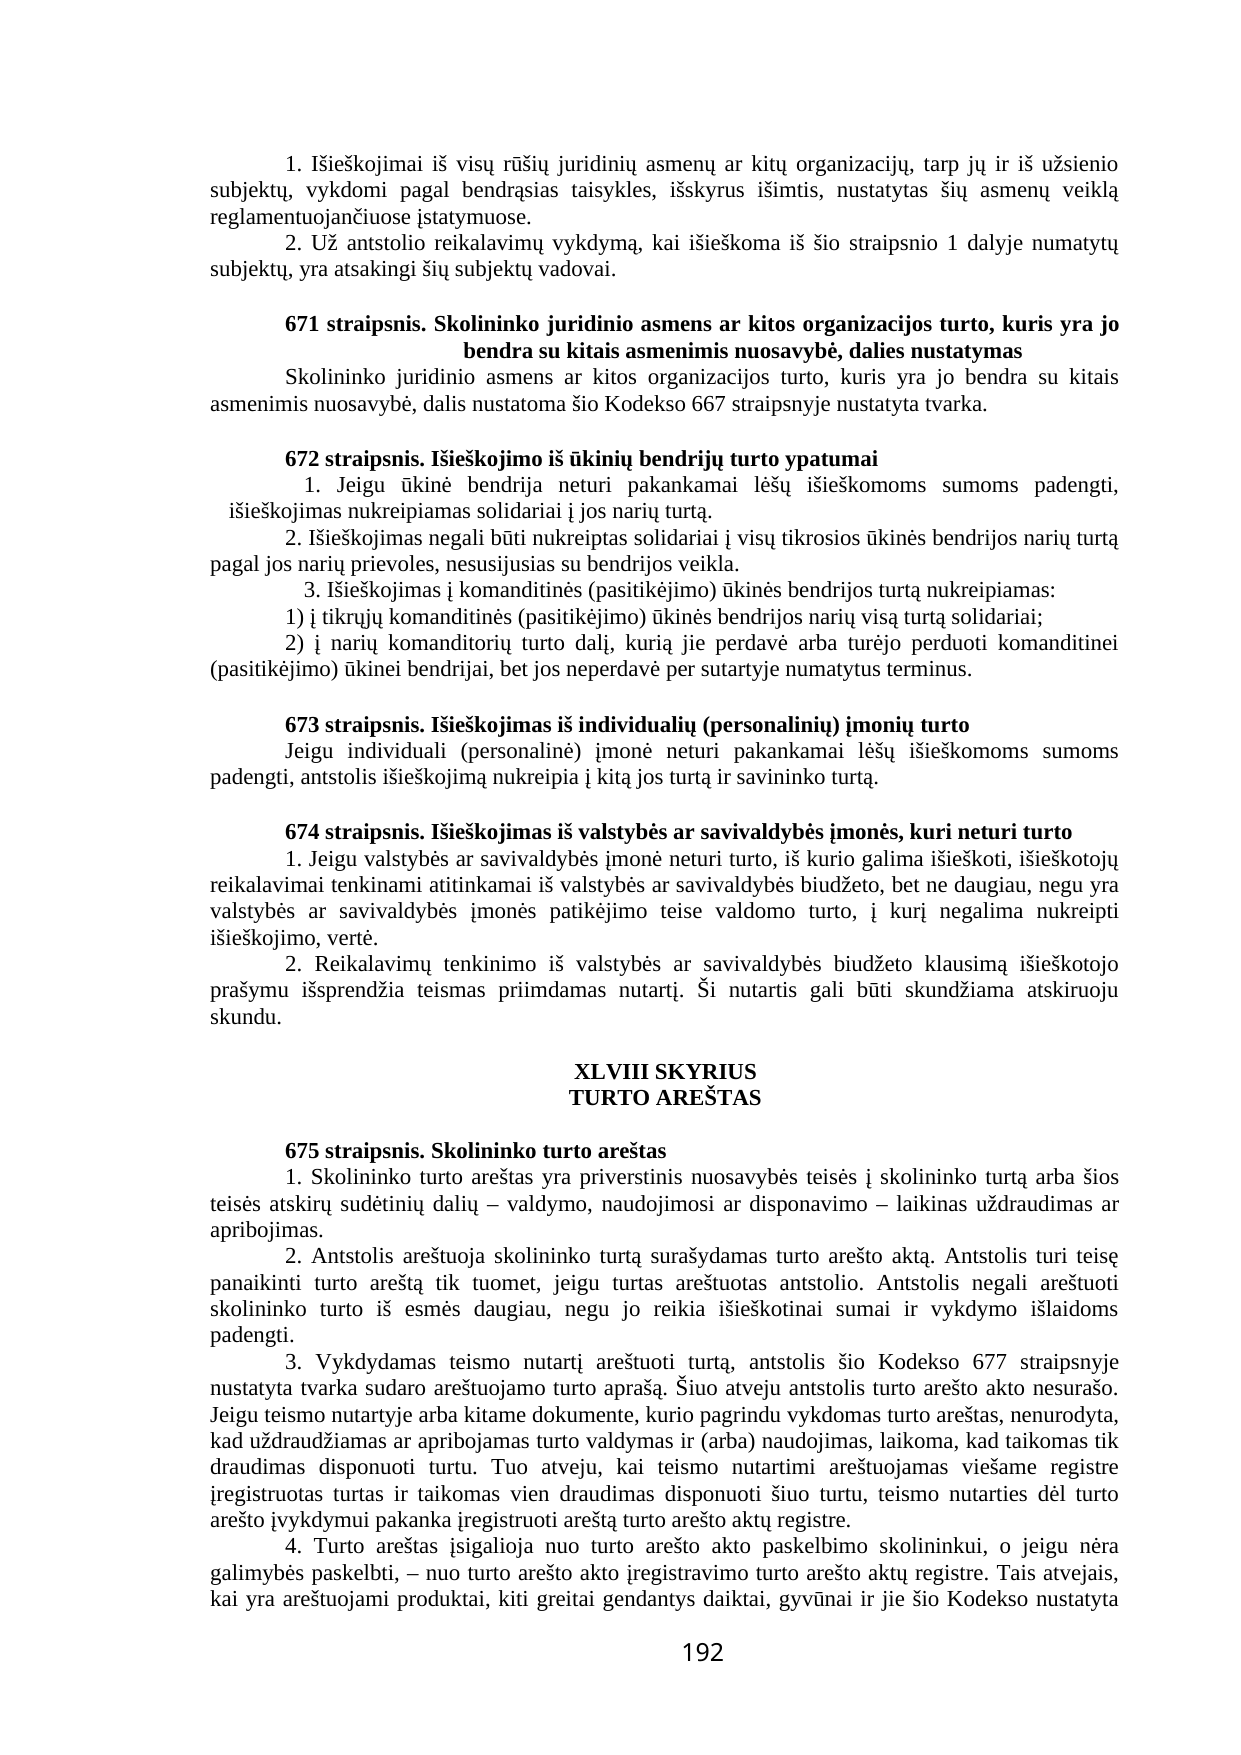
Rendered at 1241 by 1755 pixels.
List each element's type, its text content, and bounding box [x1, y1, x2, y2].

text 671 straipsnis. Skolininko juridinio asmens ar kitos organizacijos turto, kuris yra jo bendra su kitais asmenimis nuosavybė, dalies nustatymas [285, 311, 1120, 363]
text 672 straipsnis. Išieškojimo iš ūkinių bendrijų turto ypatumai [210, 445, 1120, 471]
text Jeigu individuali (personalinė) įmonė neturi pakankamai lėšų išieškomoms sumoms padengti, antstolis išieškojimą nukreipia į kitą jos turtą ir savininko turtą. [210, 737, 1120, 790]
text Skolininko juridinio asmens ar kitos organizacijos turto, kuris yra jo bendra su kitais asmenimis nuosavybė, dalis nustatoma šio Kodekso 667 straipsnyje nustatyta tvarka. [210, 363, 1120, 416]
text 2. Išieškojimas negali būti nukreiptas solidariai į visų tikrosios ūkinės bendrijos narių turtą pagal jos narių prievoles, nesusijusias su bendrijos veikla. [210, 524, 1120, 576]
text 673 straipsnis. Išieškojimas iš individualių (personalinių) įmonių turto [210, 711, 1120, 737]
text 674 straipsnis. Išieškojimas iš valstybės ar savivaldybės įmonės, kuri neturi turto [285, 818, 1120, 845]
text 1. Skolininko turto areštas yra priverstinis nuosavybės teisės į skolininko turtą arba šios teisės atskirų sudėtinių dalių – valdymo, naudojimosi ar disponavimo – laikinas uždraudimas ar apribojimas. [210, 1163, 1120, 1242]
text 3. Vykdydamas teismo nutartį areštuoti turtą, antstolis šio Kodekso 677 straipsnyje nustatyta tvarka sudaro areštuojamo turto aprašą. Šiuo atveju antstolis turto arešto akto nesurašo. Jeigu teismo nutartyje arba kitame dokumente, kurio pagrindu vykdomas turto areštas, nenurodyta, kad uždraudžiamas ar apribojamas turto valdymas ir (arba) naudojimas, laikoma, kad taikomas tik draudimas disponuoti turtu. Tuo atveju, kai teismo nutartimi areštuojamas viešame registre įregistruotas turtas ir taikomas vien draudimas disponuoti šiuo turtu, teismo nutarties dėl turto arešto įvykdymui pakanka įregistruoti areštą turto arešto aktų registre. [210, 1348, 1120, 1532]
text TURTO AREŠTAS [210, 1084, 1120, 1111]
text 1. Jeigu valstybės ar savivaldybės įmonė neturi turto, iš kurio galima išieškoti, išieškotojų reikalavimai tenkinami atitinkamai iš valstybės ar savivaldybės biudžeto, bet ne daugiau, negu yra valstybės ar savivaldybės įmonės patikėjimo teise valdomo turto, į kurį negalima nukreipti išieškojimo, vertė. [210, 845, 1120, 950]
text 2. Reikalavimų tenkinimo iš valstybės ar savivaldybės biudžeto klausimą išieškotojo prašymu išsprendžia teismas priimdamas nutartį. Ši nutartis gali būti skundžiama atskiruoju skundu. [210, 950, 1120, 1029]
text 3. Išieškojimas į komanditinės (pasitikėjimo) ūkinės bendrijos turtą nukreipiamas: [229, 576, 1120, 603]
text 675 straipsnis. Skolininko turto areštas [210, 1137, 1120, 1163]
text 2. Už antstolio reikalavimų vykdymą, kai išieškoma iš šio straipsnio 1 dalyje numatytų subjektų, yra atsakingi šių subjektų vadovai. [210, 229, 1120, 282]
text 1) į tikrųjų komanditinės (pasitikėjimo) ūkinės bendrijos narių visą turtą solidariai; [210, 603, 1120, 629]
text XLVIII SKYRIUS [210, 1058, 1120, 1084]
text 2. Antstolis areštuoja skolininko turtą surašydamas turto arešto aktą. Antstolis turi teisę panaikinti turto areštą tik tuomet, jeigu turtas areštuotas antstolio. Antstolis negali areštuoti skolininko turto iš esmės daugiau, negu jo reikia išieškotinai sumai ir vykdymo išlaidoms padengti. [210, 1242, 1120, 1348]
text 2) į narių komanditorių turto dalį, kurią jie perdavė arba turėjo perduoti komanditinei (pasitikėjimo) ūkinei bendrijai, bet jos neperdavė per sutartyje numatytus terminus. [210, 629, 1120, 682]
text 1. Jeigu ūkinė bendrija neturi pakankamai lėšų išieškomoms sumoms padengti, išieškojimas nukreipiamas solidariai į jos narių turtą. [229, 471, 1120, 524]
text 1. Išieškojimai iš visų rūšių juridinių asmenų ar kitų organizacijų, tarp jų ir iš užsienio subjektų, vykdomi pagal bendrąsias taisykles, išskyrus išimtis, nustatytas šių asmenų veiklą reglamentuojančiuose įstatymuose. [210, 150, 1120, 229]
text 4. Turto areštas įsigalioja nuo turto arešto akto paskelbimo skolininkui, o jeigu nėra galimybės paskelbti, – nuo turto arešto akto įregistravimo turto arešto aktų registre. Tais atvejais, kai yra areštuojami produktai, kiti greitai gendantys daiktai, gyvūnai ir jie šio Kodekso nustatyta [210, 1532, 1120, 1611]
